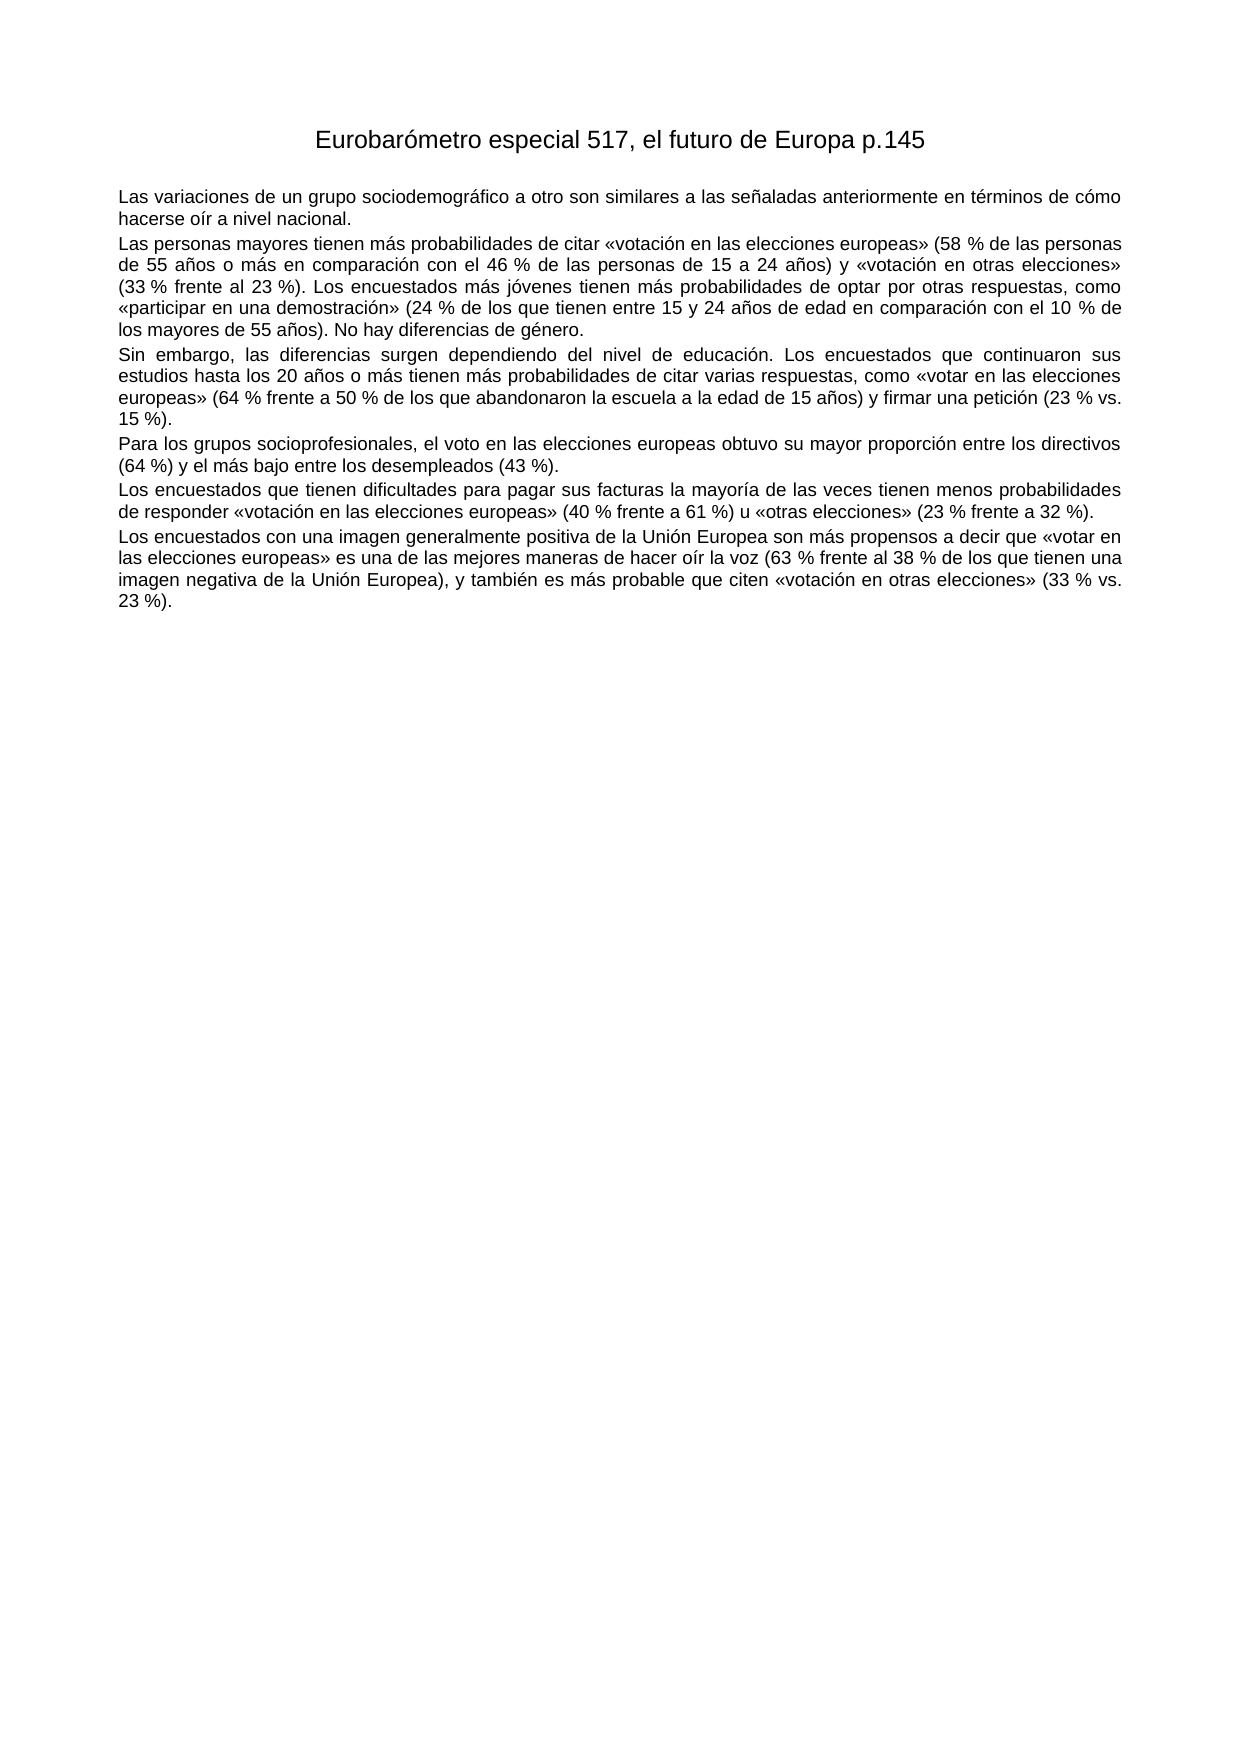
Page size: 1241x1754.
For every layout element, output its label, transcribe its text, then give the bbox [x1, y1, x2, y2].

text Los encuestados con una imagen generalmente positiva de la Unión Europea son más propensos a decir que «votar en las elecciones europeas» es una de las mejores maneras de hacer oír la voz (63 % frente al 38 % de los que tienen una imagen negativa de la Unión Europea), y también es más probable que citen «votación en otras elecciones» (33 % vs. 23 %). [118, 526, 1122, 612]
text Las personas mayores tienen más probabilidades de citar «votación en las elecciones europeas» (58 % de las personas de 55 años o más en comparación con el 46 % de las personas de 15 a 24 años) y «votación en otras elecciones» (33 % frente al 23 %). Los encuestados más jóvenes tienen más probabilidades de optar por otras respuestas, como «participar en una demostración» (24 % de los que tienen entre 15 y 24 años de edad en comparación con el 10 % de los mayores de 55 años). No hay diferencias de género. [118, 232, 1122, 340]
text Las variaciones de un grupo sociodemográfico a otro son similares a las señaladas anteriormente en términos de cómo hacerse oír a nivel nacional. [118, 186, 1122, 229]
text Sin embargo, las diferencias surgen dependiendo del nivel de educación. Los encuestados que continuaron sus estudios hasta los 20 años o más tienen más probabilidades de citar varias respuestas, como «votar en las elecciones europeas» (64 % frente a 50 % de los que abandonaron la escuela a la edad de 15 años) y firmar una petición (23 % vs. 15 %). [118, 343, 1122, 430]
text Para los grupos socioprofesionales, el voto en las elecciones europeas obtuvo su mayor proporción entre los directivos (64 %) y el más bajo entre los desempleados (43 %). [118, 433, 1122, 476]
text Los encuestados que tienen dificultades para pagar sus facturas la mayoría de las veces tienen menos probabilidades de responder «votación en las elecciones europeas» (40 % frente a 61 %) u «otras elecciones» (23 % frente a 32 %). [118, 479, 1122, 522]
